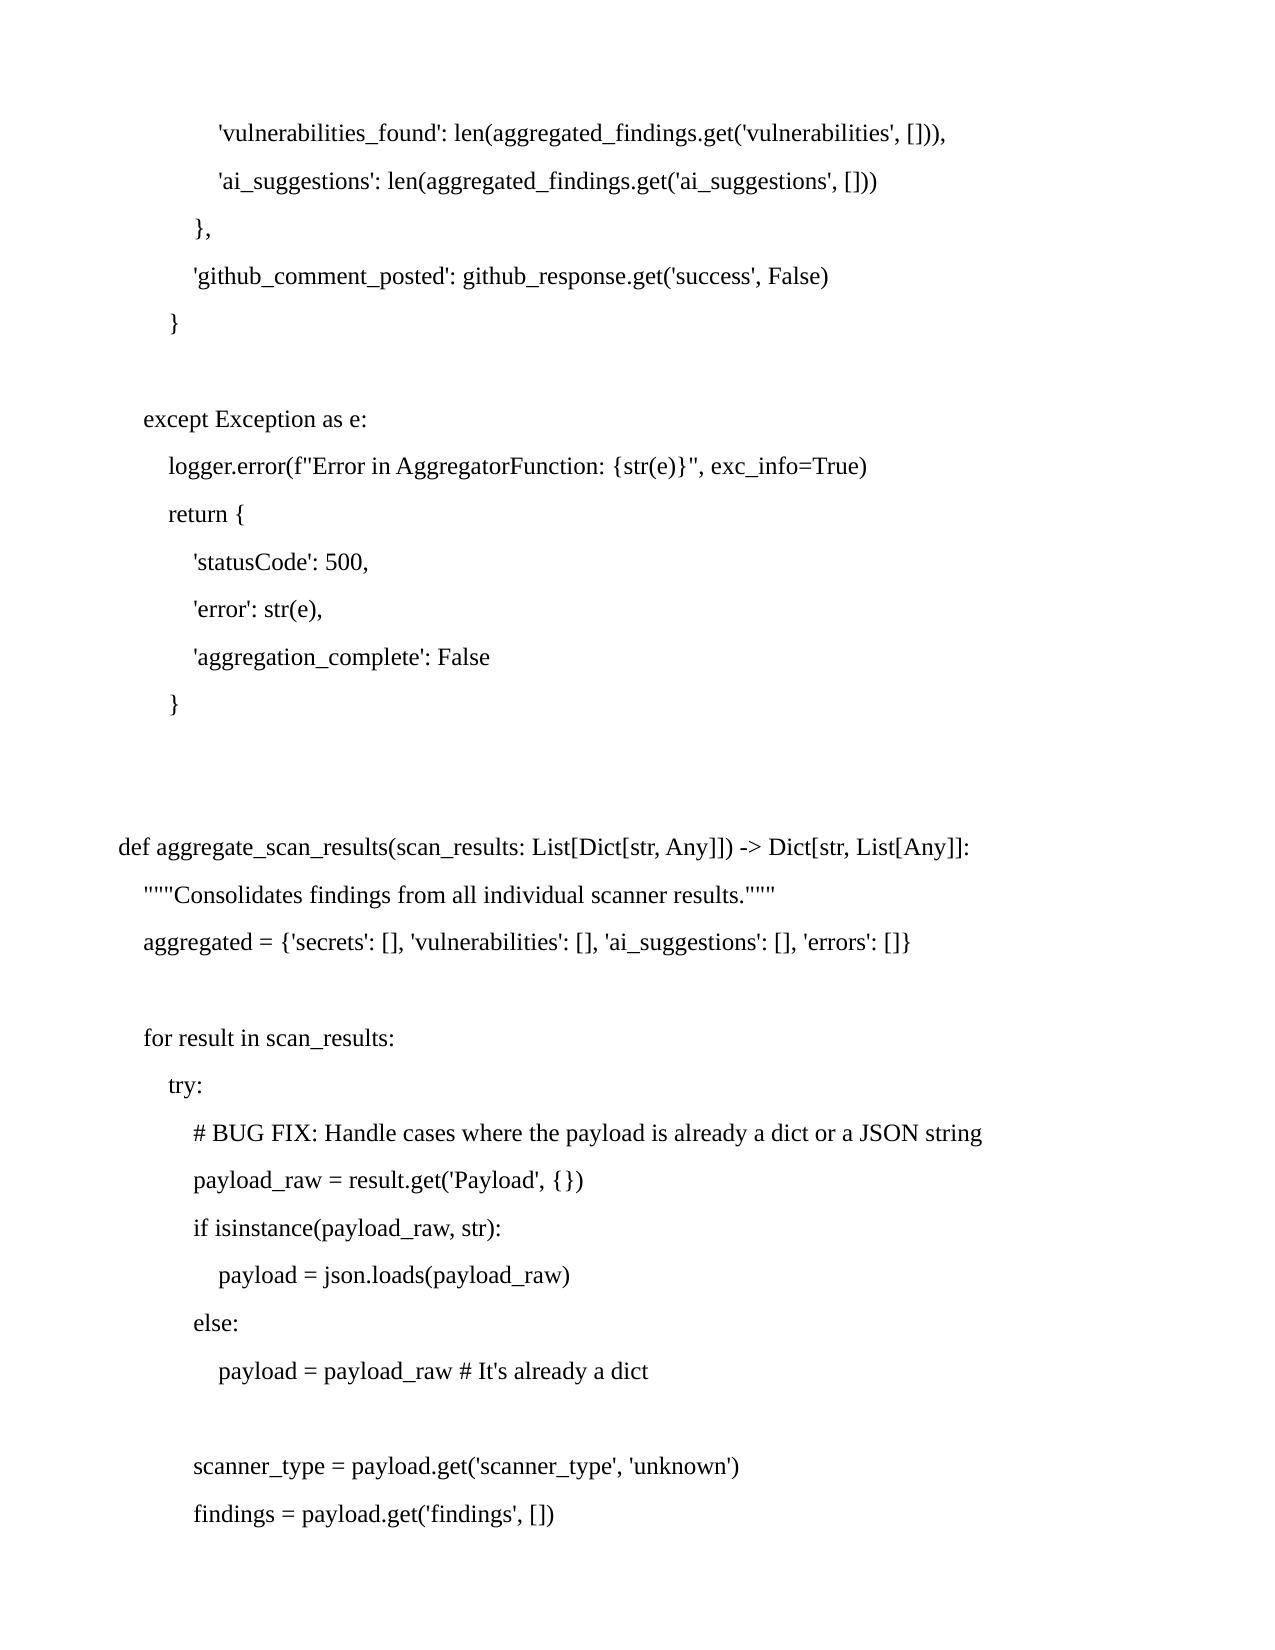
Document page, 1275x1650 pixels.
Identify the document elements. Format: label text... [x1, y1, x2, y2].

text 'error': str(e), [118, 594, 1157, 623]
text payload = payload_raw # It's already a dict [118, 1356, 1157, 1384]
text payload = json.loads(payload_raw) [118, 1261, 1157, 1289]
text 'vulnerabilities_found': len(aggregated_findings.get('vulnerabilities', [])), [118, 118, 1157, 147]
text 'ai_suggestions': len(aggregated_findings.get('ai_suggestions', [])) [118, 166, 1157, 194]
text } [118, 308, 1157, 337]
text except Exception as e: [118, 404, 1157, 432]
text try: [118, 1070, 1157, 1099]
text def aggregate_scan_results(scan_results: List[Dict[str, Any]]) -> Dict[str, List[Any]]: [118, 832, 1157, 861]
text findings = payload.get('findings', []) [118, 1499, 1157, 1527]
text # BUG FIX: Handle cases where the payload is already a dict or a JSON string [118, 1118, 1157, 1147]
text 'aggregation_complete': False [118, 642, 1157, 671]
text for result in scan_results: [118, 1023, 1157, 1051]
text 'github_comment_posted': github_response.get('success', False) [118, 261, 1157, 290]
text 'statusCode': 500, [118, 547, 1157, 575]
text payload_raw = result.get('Payload', {}) [118, 1165, 1157, 1194]
text else: [118, 1308, 1157, 1337]
text return { [118, 499, 1157, 528]
text } [118, 689, 1157, 718]
text if isinstance(payload_raw, str): [118, 1213, 1157, 1242]
text """Consolidates findings from all individual scanner results.""" [118, 880, 1157, 908]
text }, [118, 213, 1157, 242]
text scanner_type = payload.get('scanner_type', 'unknown') [118, 1451, 1157, 1480]
text aggregated = {'secrets': [], 'vulnerabilities': [], 'ai_suggestions': [], 'errors': []} [118, 927, 1157, 956]
text logger.error(f"Error in AggregatorFunction: {str(e)}", exc_info=True) [118, 451, 1157, 480]
